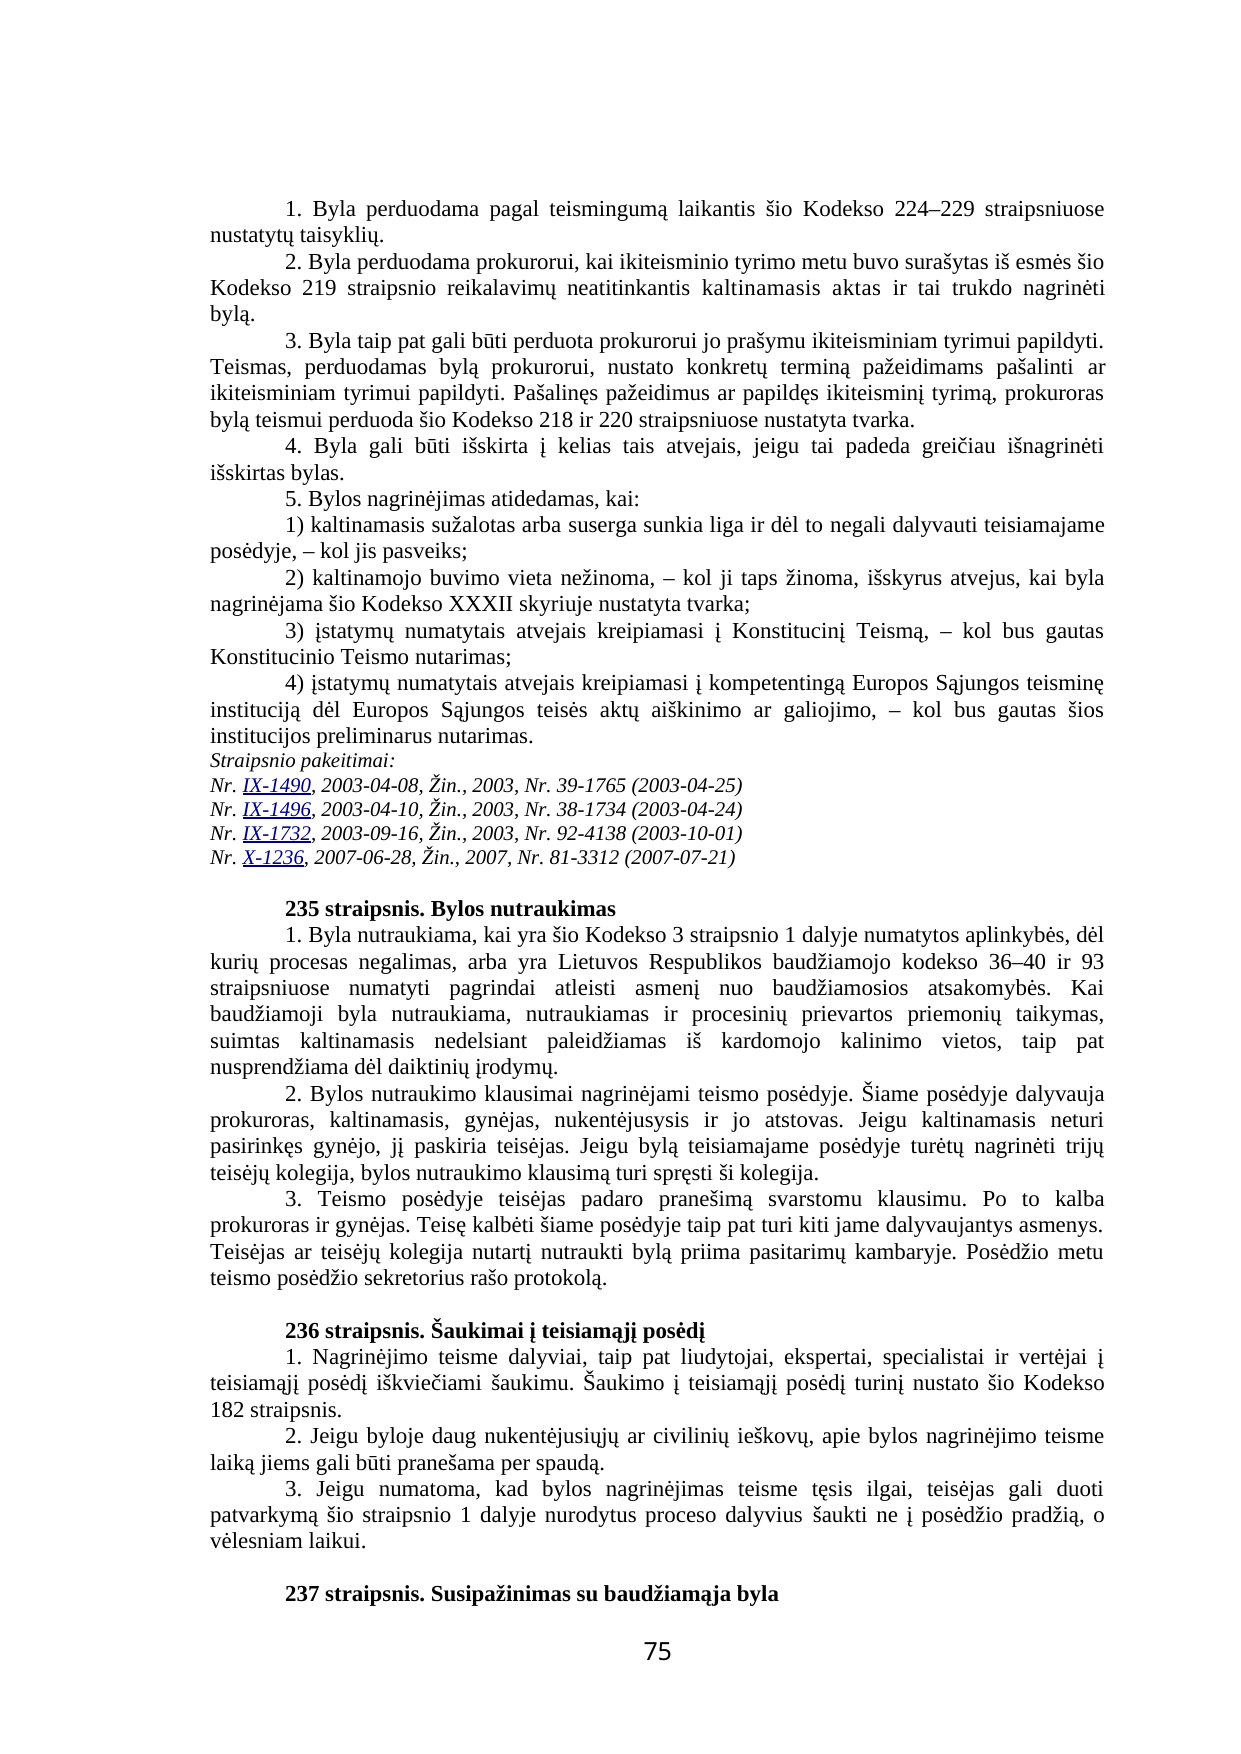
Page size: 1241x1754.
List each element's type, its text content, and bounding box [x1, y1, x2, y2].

text 1) kaltinamasis sužalotas arba suserga sunkia liga ir dėl to negali dalyvauti teisiamajame posėdyje, – kol jis pasveiks; [210, 511, 1106, 564]
text 1. Byla perduodama pagal teismingumą laikantis šio Kodekso 224–229 straipsniuose nustatytų taisyklių. [210, 195, 1106, 248]
text 3) įstatymų numatytais atvejais kreipiamasi į Konstitucinį Teismą, – kol bus gautas Konstitucinio Teismo nutarimas; [210, 617, 1106, 669]
text 3. Byla taip pat gali būti perduota prokurorui jo prašymu ikiteisminiam tyrimui papildyti. Teismas, perduodamas bylą prokurorui, nustato konkretų terminą pažeidimams pašalinti ar ikiteisminiam tyrimui papildyti. Pašalinęs pažeidimus ar papildęs ikiteisminį tyrimą, prokuroras bylą teismui perduoda šio Kodekso 218 ir 220 straipsniuose nustatyta tvarka. [210, 327, 1106, 432]
text 3. Jeigu numatoma, kad bylos nagrinėjimas teisme tęsis ilgai, teisėjas gali duoti patvarkymą šio straipsnio 1 dalyje nurodytus proceso dalyvius šaukti ne į posėdžio pradžią, o vėlesniam laikui. [210, 1475, 1106, 1554]
text 5. Bylos nagrinėjimas atidedamas, kai: [210, 485, 1106, 511]
text Nr. IX-1496, 2003-04-10, Žin., 2003, Nr. 38-1734 (2003-04-24) [210, 797, 1106, 821]
text 2. Bylos nutraukimo klausimai nagrinėjami teismo posėdyje. Šiame posėdyje dalyvauja prokuroras, kaltinamasis, gynėjas, nukentėjusysis ir jo atstovas. Jeigu kaltinamasis neturi pasirinkęs gynėjo, jį paskiria teisėjas. Jeigu bylą teisiamajame posėdyje turėtų nagrinėti trijų teisėjų kolegija, bylos nutraukimo klausimą turi spręsti ši kolegija. [210, 1079, 1106, 1185]
text 4) įstatymų numatytais atvejais kreipiamasi į kompetentingą Europos Sąjungos teisminę instituciją dėl Europos Sąjungos teisės aktų aiškinimo ar galiojimo, – kol bus gautas šios institucijos preliminarus nutarimas. [210, 669, 1106, 748]
text Nr. IX-1490, 2003-04-08, Žin., 2003, Nr. 39-1765 (2003-04-25) [210, 772, 1106, 797]
text 2. Byla perduodama prokurorui, kai ikiteisminio tyrimo metu buvo surašytas iš esmės šio Kodekso 219 straipsnio reikalavimų neatitinkantis kaltinamasis aktas ir tai trukdo nagrinėti bylą. [210, 248, 1106, 327]
text Straipsnio pakeitimai: [210, 748, 1106, 772]
text 237 straipsnis. Susipažinimas su baudžiamąja byla [210, 1580, 1106, 1607]
text 2. Jeigu byloje daug nukentėjusiųjų ar civilinių ieškovų, apie bylos nagrinėjimo teisme laiką jiems gali būti pranešama per spaudą. [210, 1422, 1106, 1475]
text 1. Nagrinėjimo teisme dalyviai, taip pat liudytojai, ekspertai, specialistai ir vertėjai į teisiamąjį posėdį iškviečiami šaukimu. Šaukimo į teisiamąjį posėdį turinį nustato šio Kodekso 182 straipsnis. [210, 1343, 1106, 1422]
text 1. Byla nutraukiama, kai yra šio Kodekso 3 straipsnio 1 dalyje numatytos aplinkybės, dėl kurių procesas negalimas, arba yra Lietuvos Respublikos baudžiamojo kodekso 36–40 ir 93 straipsniuose numatyti pagrindai atleisti asmenį nuo baudžiamosios atsakomybės. Kai baudžiamoji byla nutraukiama, nutraukiamas ir procesinių prievartos priemonių taikymas, suimtas kaltinamasis nedelsiant paleidžiamas iš kardomojo kalinimo vietos, taip pat nusprendžiama dėl daiktinių įrodymų. [210, 921, 1106, 1079]
text 4. Byla gali būti išskirta į kelias tais atvejais, jeigu tai padeda greičiau išnagrinėti išskirtas bylas. [210, 432, 1106, 485]
text 3. Teismo posėdyje teisėjas padaro pranešimą svarstomu klausimu. Po to kalba prokuroras ir gynėjas. Teisę kalbėti šiame posėdyje taip pat turi kiti jame dalyvaujantys asmenys. Teisėjas ar teisėjų kolegija nutartį nutraukti bylą priima pasitarimų kambaryje. Posėdžio metu teismo posėdžio sekretorius rašo protokolą. [210, 1185, 1106, 1290]
text 236 straipsnis. Šaukimai į teisiamąjį posėdį [210, 1317, 1106, 1343]
text 2) kaltinamojo buvimo vieta nežinoma, – kol ji taps žinoma, išskyrus atvejus, kai byla nagrinėjama šio Kodekso XXXII skyriuje nustatyta tvarka; [210, 564, 1106, 617]
text 235 straipsnis. Bylos nutraukimas [210, 895, 1106, 921]
text Nr. IX-1732, 2003-09-16, Žin., 2003, Nr. 92-4138 (2003-10-01) [210, 821, 1106, 845]
text Nr. X-1236, 2007-06-28, Žin., 2007, Nr. 81-3312 (2007-07-21) [210, 845, 1106, 869]
